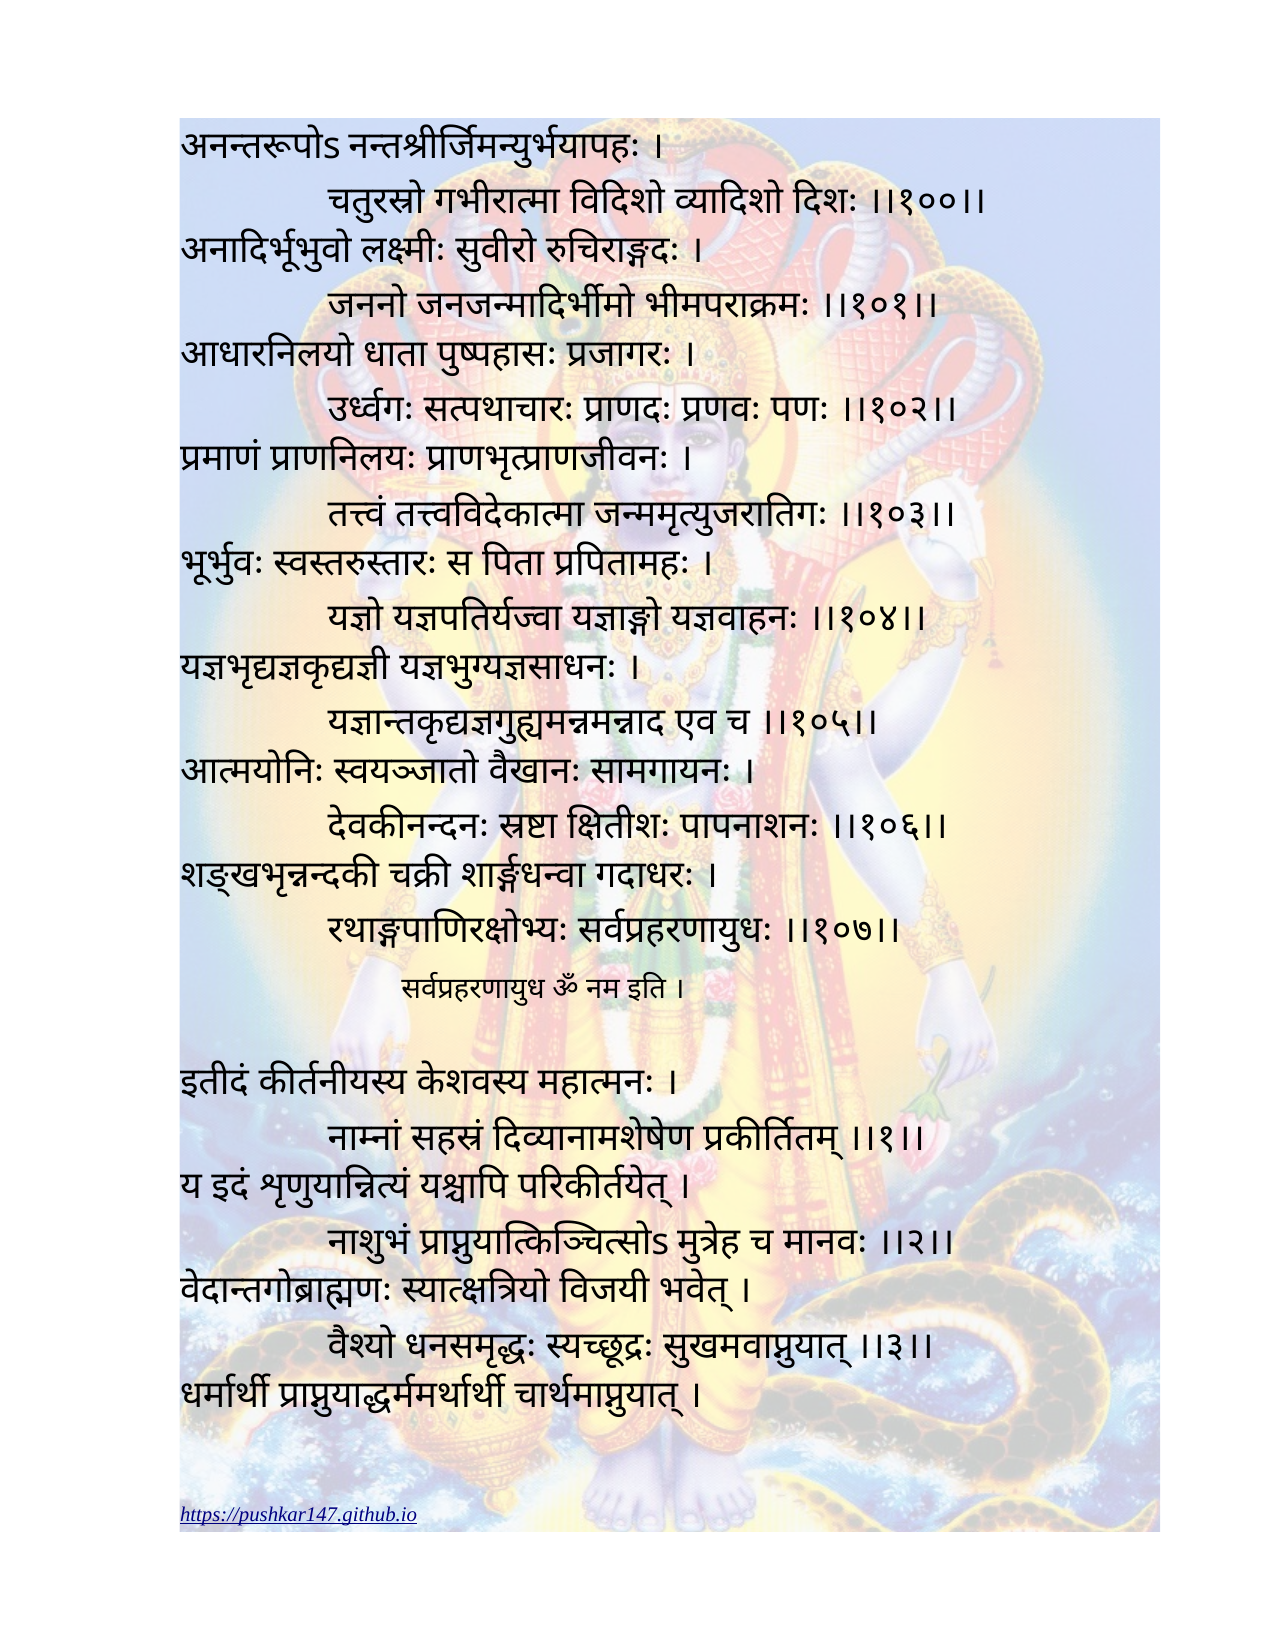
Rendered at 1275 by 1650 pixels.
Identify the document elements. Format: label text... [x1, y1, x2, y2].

text अनन्तरूपोsनन्तश्रीर्जिमन्युर्भयापहः । चतुरस्रो गभीरात्मा विदिशो व्यादिशो दिशः ।।१००।। अनादिर्भूभुवो लक्ष्मीः सुवीरो रुचिराङ्गदः । जननो जनजन्मादिर्भीमो भीमपराक्रमः ।।१०१।। आधारनिलयो धाता पुष्पहासः प्रजागरः । उर्ध्वगः सत्पथाचारः प्राणदः प्रणवः पणः ।।१०२।। प्रमाणं प्राणनिलयः प्राणभृत्प्राणजीवनः । तत्त्वं तत्त्वविदेकात्मा जन्ममृत्युजरातिगः ।।१०३।। भूर्भुवः स्वस्तरुस्तारः स पिता प्रपितामहः । यज्ञो यज्ञपतिर्यज्वा यज्ञाङ्गो यज्ञवाहनः ।।१०४।। यज्ञभृद्यज्ञकृद्यज्ञी यज्ञभुग्यज्ञसाधनः । यज्ञान्तकृद्यज्ञगुह्यमन्नमन्नाद एव च ।।१०५।। आत्मयोनिः स्वयञ्जातो वैखानः सामगायनः । देवकीनन्दनः स्रष्टा क्षितीशः पापनाशनः ।।१०६।। शङ्खभृन्नन्दकी चक्री शार्ङ्गधन्वा गदाधरः । रथाङ्गपाणिरक्षोभ्यः सर्वप्रहरणायुधः ।।१०७।। सर्वप्रहरणायुध ॐ नम इति । इतीदं कीर्तनीयस्य केशवस्य महात्मनः । नाम्नां सहस्रं दिव्यानामशेषेण प्रकीर्तितम् ।।१।। य इदं शृणुयान्नित्यं यश्चापि परिकीर्तयेत् । नाशुभं प्राप्नुयात्किञ्चित्सोsमुत्रेह च मानवः ।।२।। वेदान्तगोब्राह्मणः स्यात्क्षत्रियो विजयी भवेत् । वैश्यो धनसमृद्धः स्यच्छूद्रः सुखमवाप्नुयात् ।।३।। धर्मार्थी प्राप्नुयाद्धर्ममर्थार्थी चार्थमाप्नुयात् । [180, 118, 1160, 1422]
